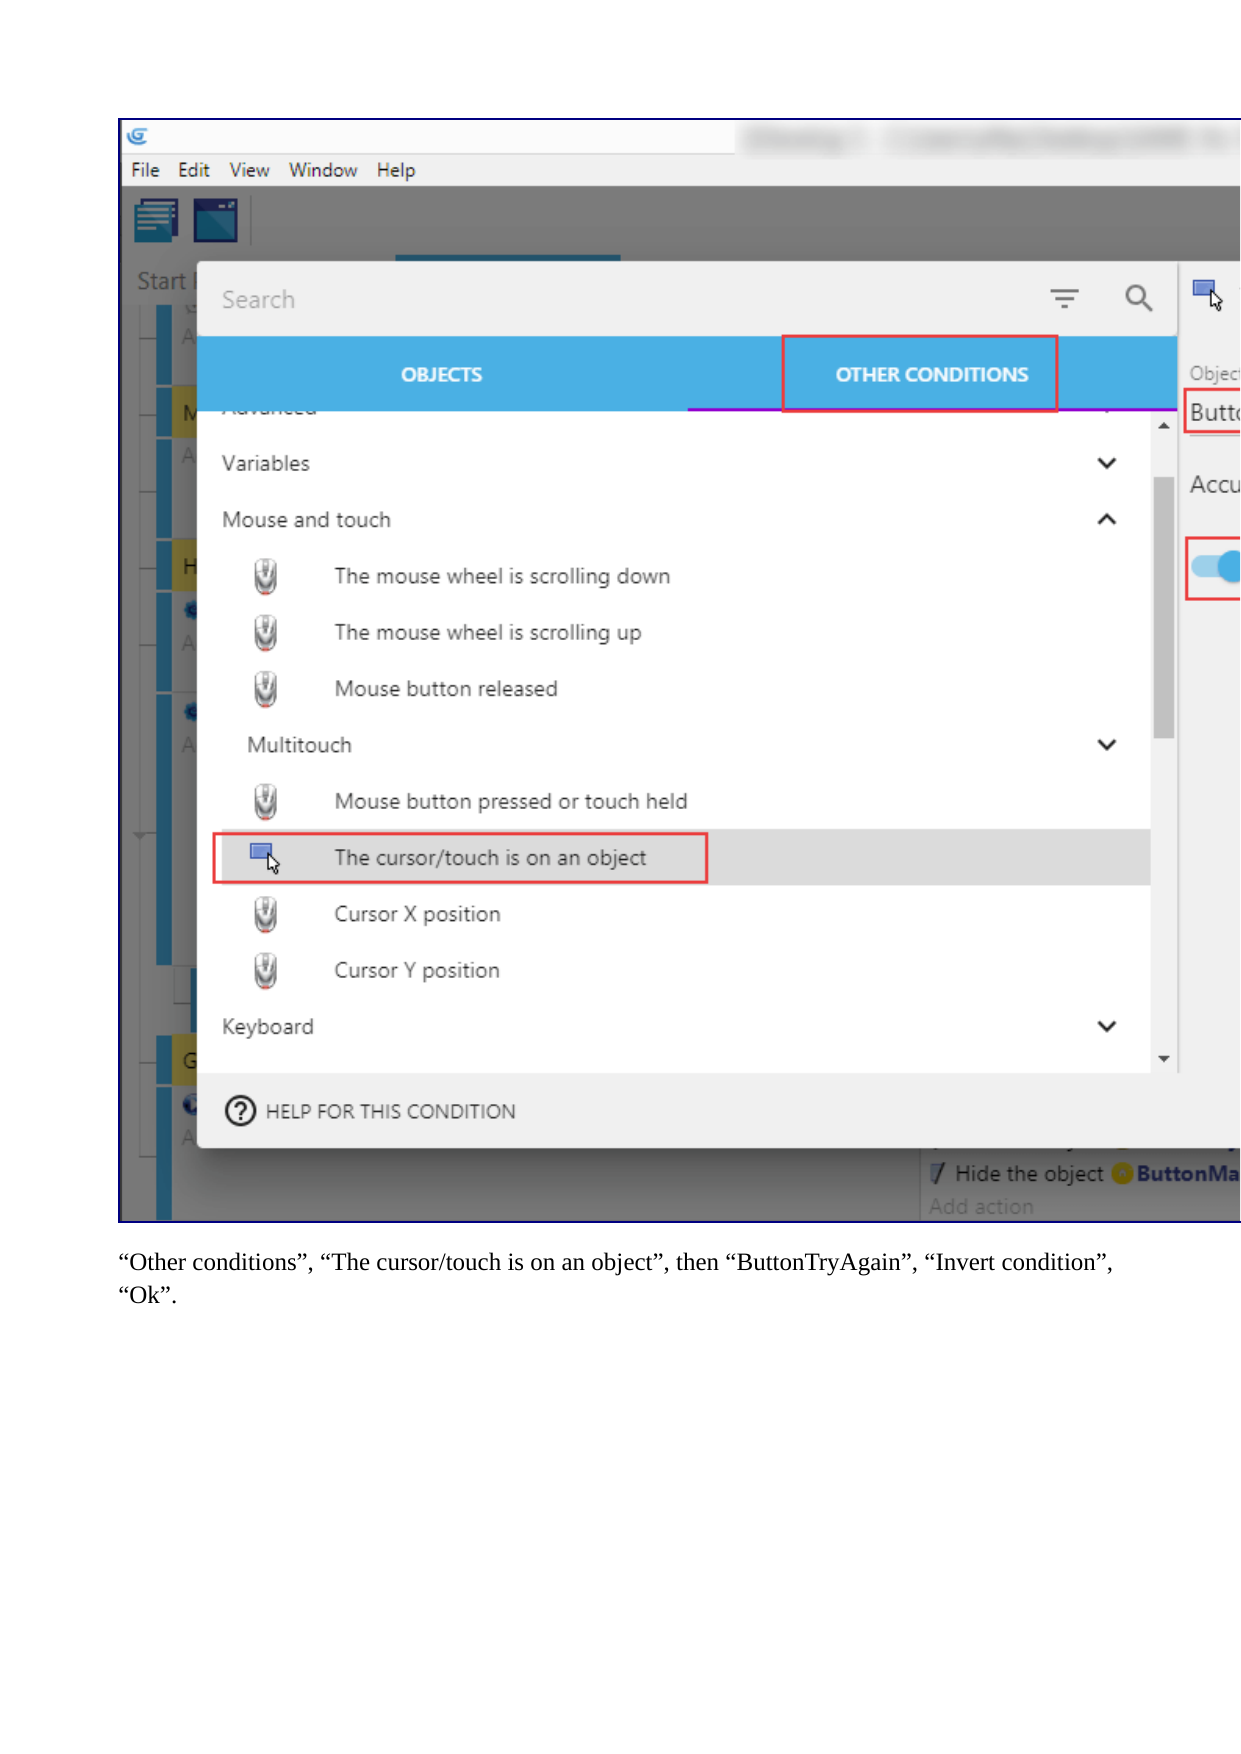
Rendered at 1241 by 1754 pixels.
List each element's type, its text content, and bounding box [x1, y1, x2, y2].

text “Other conditions”, “The cursor/touch is on an object”, then “ButtonTryAgain”, “Invert condition”, “Ok”. [118, 1247, 1122, 1309]
picture [120, 120, 1241, 1221]
